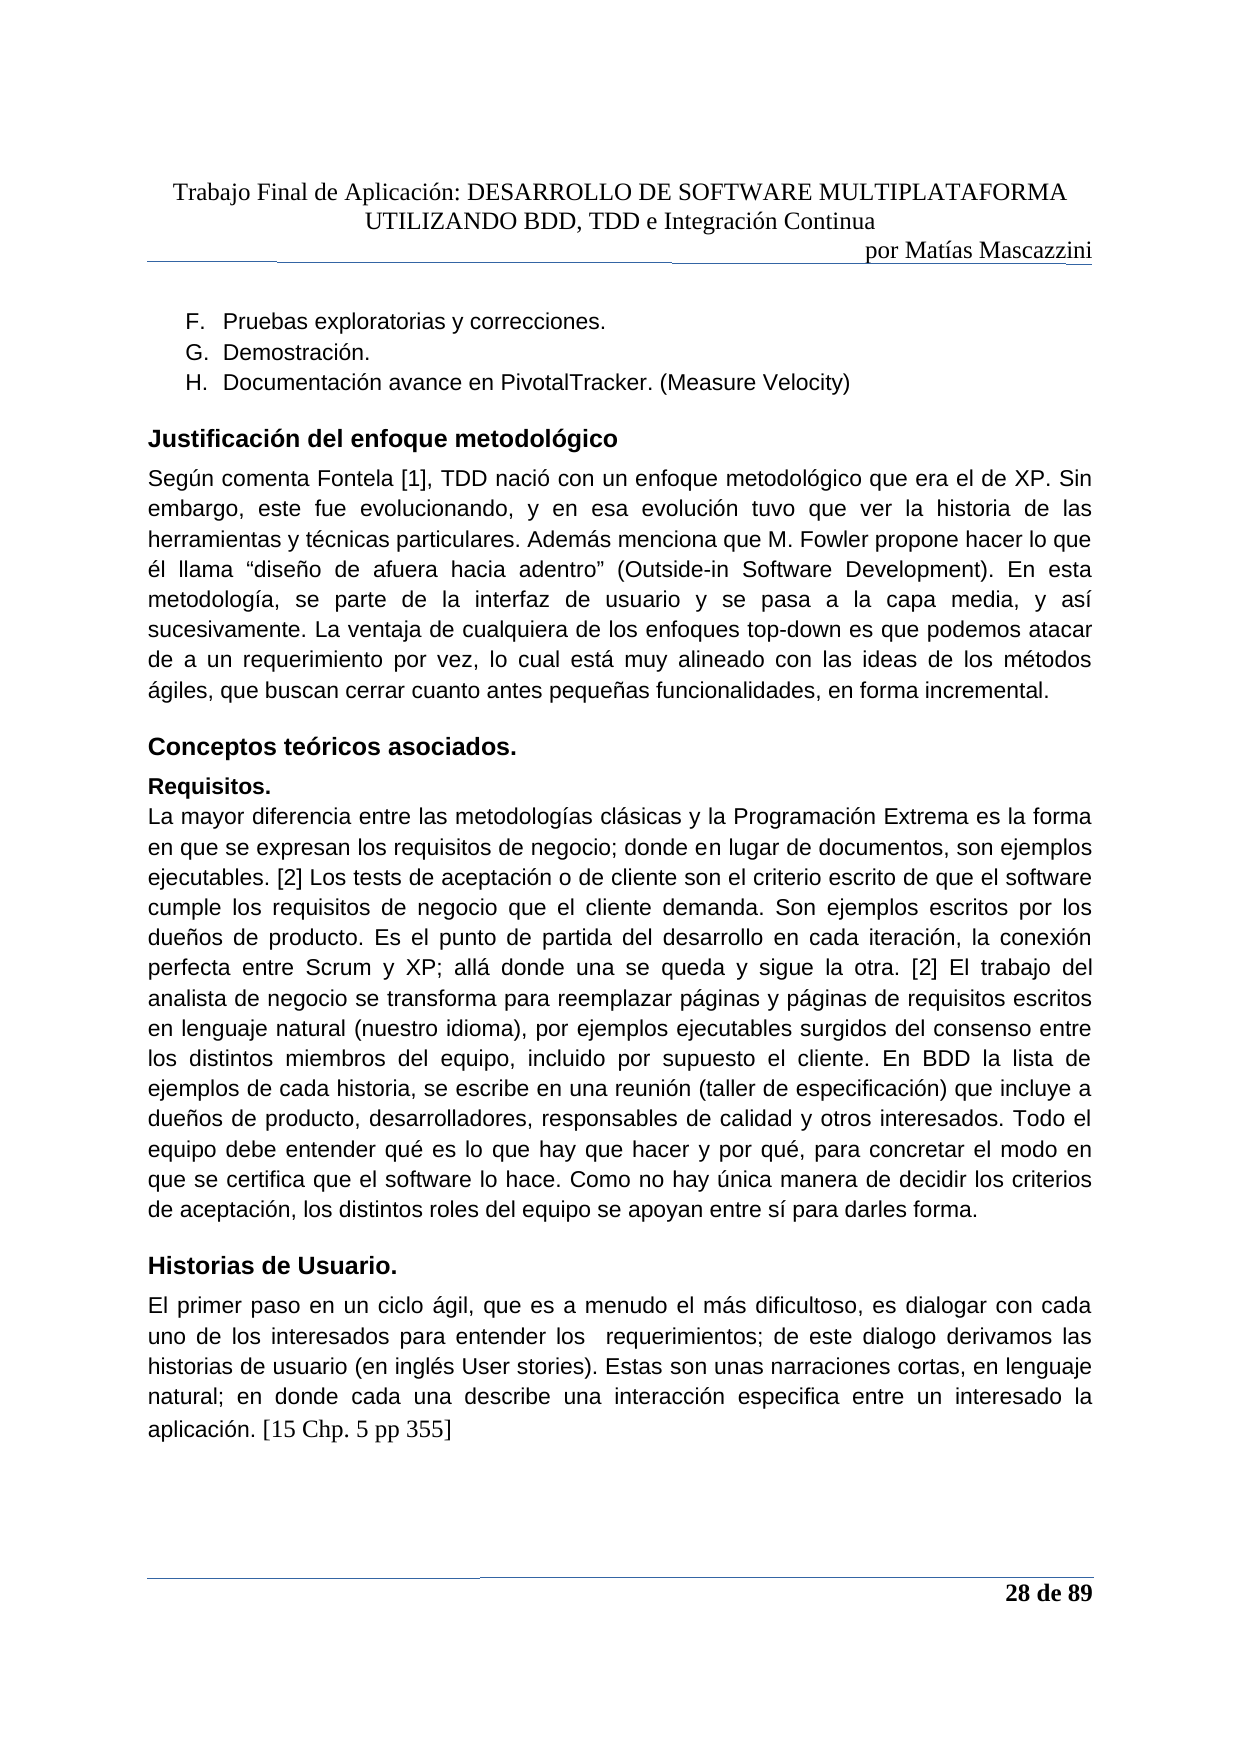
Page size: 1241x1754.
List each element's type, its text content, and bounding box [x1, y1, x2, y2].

subtitle Historias de Usuario. [148, 1251, 1093, 1280]
list Demostración. [185, 338, 1093, 365]
list Documentación avance en PivotalTracker. (Measure Velocity) [185, 369, 1093, 395]
text La mayor diferencia entre las metodologías clásicas y la Programación Extrema es la forma en que se expresan los requisitos de negocio; donde en lugar de documentos, son ejemplos ejecutables. [2] Los tests de aceptación o de cliente son el criterio escrito de que el software cumple los requisitos de negocio que el cliente demanda. Son ejemplos escritos por los dueños de producto. Es el punto de partida del desarrollo en cada iteración, la conexión perfecta entre Scrum y XP; allá donde una se queda y sigue la otra. [2] El trabajo del analista de negocio se transforma para reemplazar páginas y páginas de requisitos escritos en lenguaje natural (nuestro idioma), por ejemplos ejecutables surgidos del consenso entre los distintos miembros del equipo, incluido por supuesto el cliente. En BDD la lista de ejemplos de cada historia, se escribe en una reunión (taller de especificación) que incluye a dueños de producto, desarrolladores, responsables de calidad y otros interesados. Todo el equipo debe entender qué es lo que hay que hacer y por qué, para concretar el modo en que se certifica que el software lo hace. Como no hay única manera de decidir los criterios de aceptación, los distintos roles del equipo se apoyan entre sí para darles forma. [148, 803, 1093, 1222]
subtitle Conceptos teóricos asociados. [148, 732, 1093, 761]
subtitle Justificación del enfoque metodológico [148, 424, 1093, 453]
text El primer paso en un ciclo ágil, que es a menudo el más dificultoso, es dialogar con cada uno de los interesados para entender los requerimientos; de este dialogo derivamos las historias de usuario (en inglés User stories). Estas son unas narraciones cortas, en lenguaje natural; en donde cada una describe una interacción especifica entre un interesado la aplicación. [15 Chp. 5 pp 355] [148, 1292, 1093, 1442]
text Requisitos. [148, 773, 1093, 799]
text Según comenta Fontela [1], TDD nació con un enfoque metodológico que era el de XP. Sin embargo, este fue evolucionando, y en esa evolución tuvo que ver la historia de las herramientas y técnicas particulares. Además menciona que M. Fowler propone hacer lo que él llama “diseño de afuera hacia adentro” (Outside-in Software Development). En esta metodología, se parte de la interfaz de usuario y se pasa a la capa media, y así sucesivamente. La ventaja de cualquiera de los enfoques top-down es que podemos atacar de a un requerimiento por vez, lo cual está muy alineado con las ideas de los métodos ágiles, que buscan cerrar cuanto antes pequeñas funcionalidades, en forma incremental. [148, 465, 1093, 703]
list Pruebas exploratorias y correcciones. [185, 308, 1093, 335]
